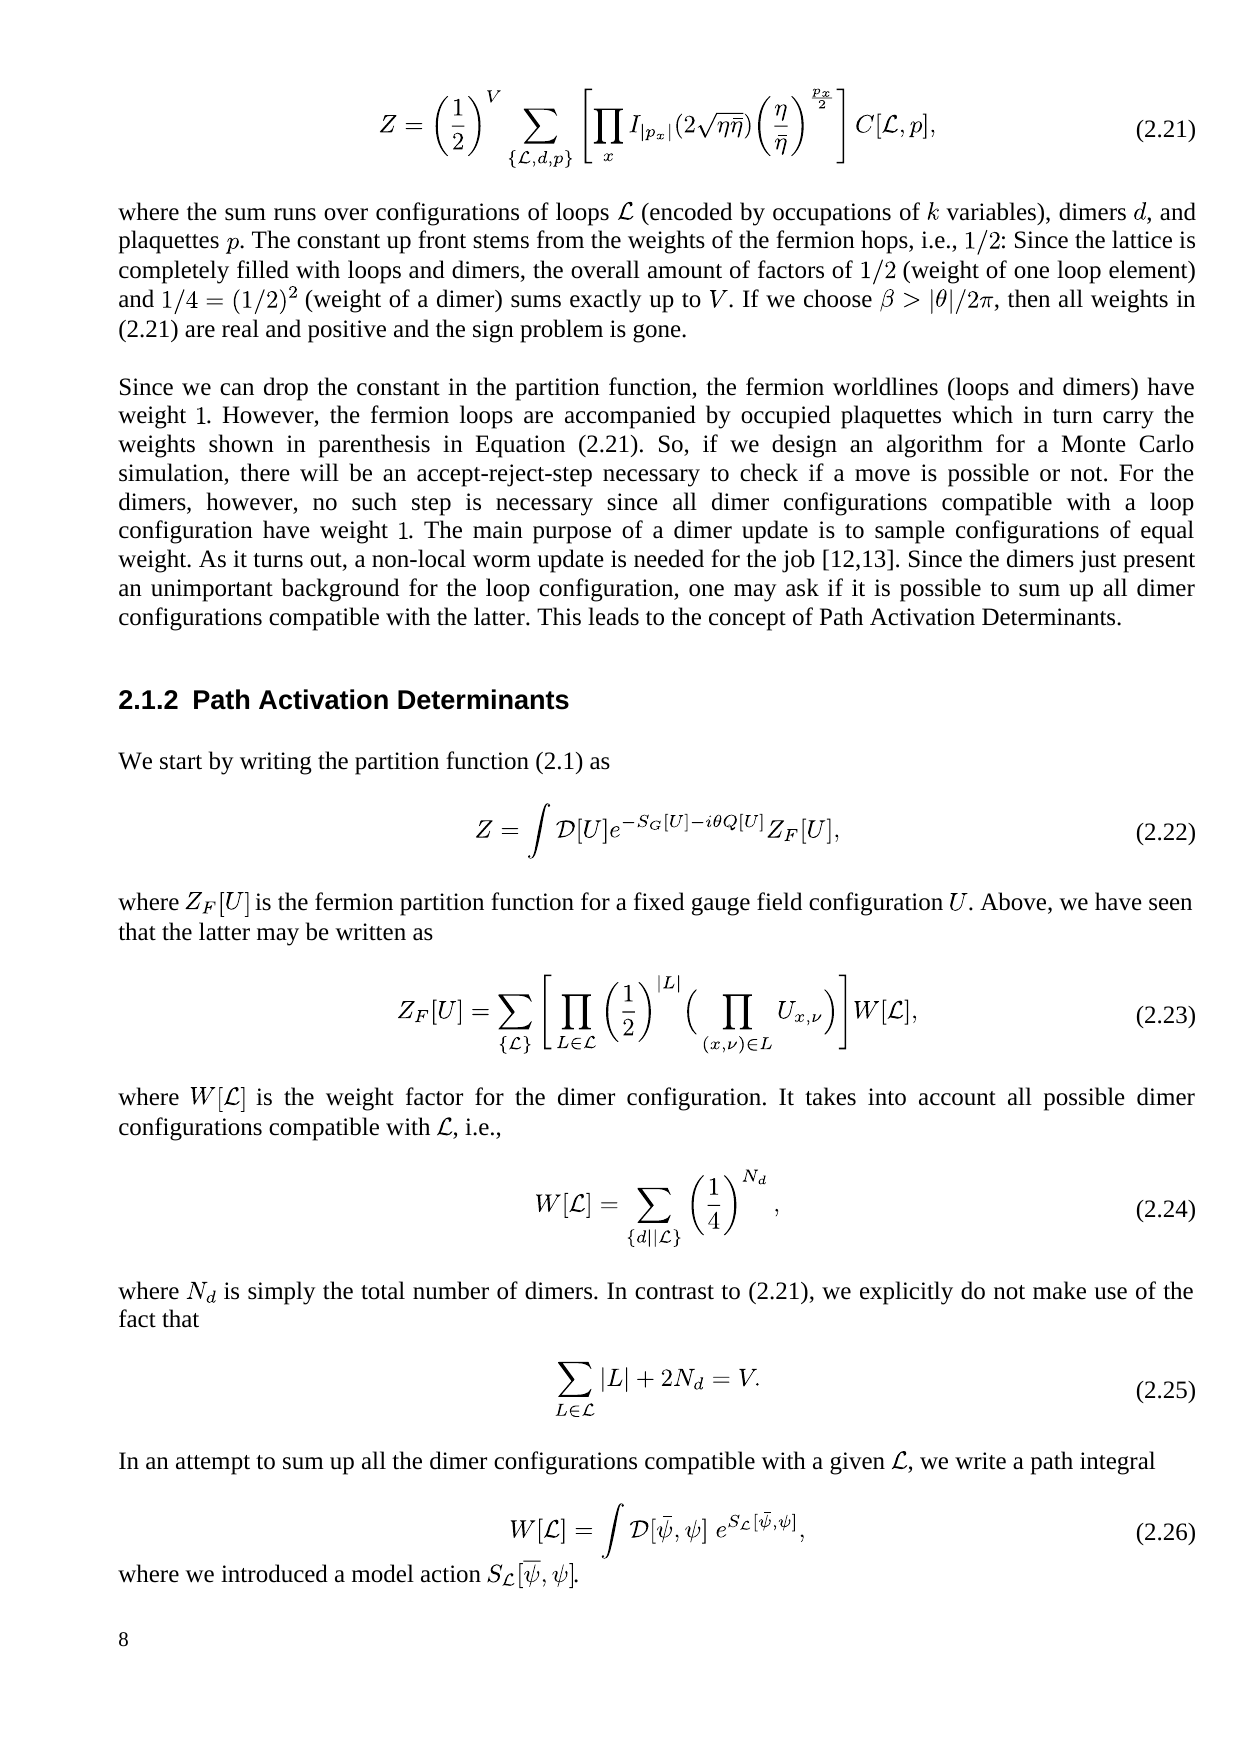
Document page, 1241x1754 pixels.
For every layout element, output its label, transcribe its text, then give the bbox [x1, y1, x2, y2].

text Since we can drop the constant in the partition function, the fermion worldlines (loops and dimers) have weight . However, the fermion loops are accompanied by occupied plaquettes which in turn carry the weights shown in parenthesis in Equation (2.21). So, if we design an algorithm for a Monte Carlo simulation, there will be an accept-reject-step necessary to check if a move is possible or not. For the dimers, however, no such step is necessary since all dimer configurations compatible with a loop configuration have weight . The main purpose of a dimer update is to sample configurations of equal weight. As it turns out, a non-local worm update is needed for the job [12,13]. Since the dimers just present an unimportant background for the loop configuration, one may ask if it is possible to sum up all dimer configurations compatible with the latter. This leads to the concept of Path Activation Determinants. [118, 372, 1196, 631]
text where we introduced a model action . [118, 1559, 1196, 1588]
subtitle Path Activation Determinants [118, 684, 1196, 716]
text where is simply the total number of dimers. In contrast to (2.21), we explicitly do not make use of the fact that [118, 1276, 1196, 1333]
text [118, 1169, 745, 1247]
text We start by writing the partition function (2.1) as [118, 746, 1196, 774]
text (2.24) [677, 1169, 1196, 1247]
text [118, 974, 544, 1054]
text (2.25) [580, 1362, 1196, 1417]
text [118, 89, 512, 168]
text In an attempt to sum up all the dimer configurations compatible with a given , we write a path integral [118, 1446, 1196, 1474]
text where is the weight factor for the dimer configuration. It takes into account all possible dimer configurations compatible with , i.e., [118, 1082, 1196, 1141]
text (2.22) [533, 803, 1196, 859]
text [118, 1503, 619, 1559]
text [118, 803, 545, 859]
text (2.26) [607, 1503, 1196, 1559]
text (2.23) [741, 974, 1196, 1054]
text where is the fermion partition function for a fixed gauge field configuration . Above, we have seen that the latter may be written as [118, 887, 1196, 946]
text where the sum runs over configurations of loops (encoded by occupations of variables), dimers , and plaquettes . The constant up front stems from the weights of the fermion hops, i.e., : Since the lattice is completely filled with loops and dimers, the overall amount of factors of (weight of one loop element) and (weight of a dimer) sums exactly up to . If we choose , then all weights in (2.21) are real and positive and the sign problem is gone. [118, 197, 1196, 343]
text (2.21) [569, 89, 1196, 168]
text [118, 1362, 572, 1417]
